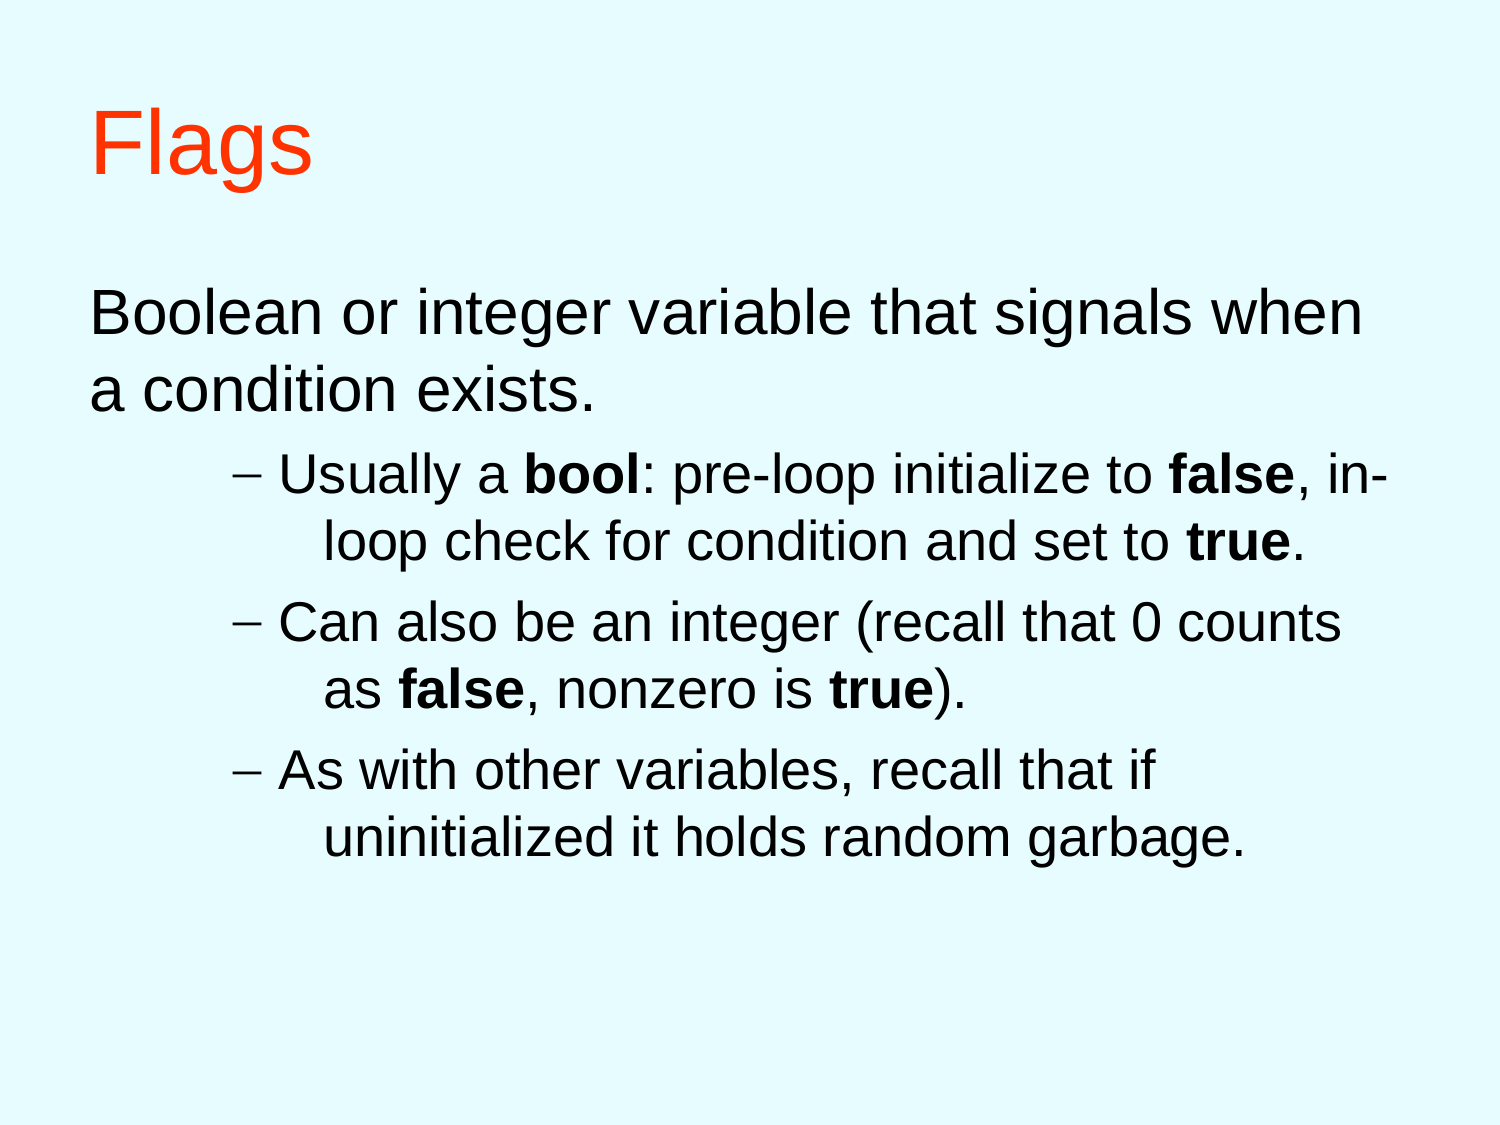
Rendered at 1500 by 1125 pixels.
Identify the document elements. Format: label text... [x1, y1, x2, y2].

title Flags [75, 45, 1423, 231]
list Boolean or integer variable that signals when a condition exists. Usually a bool: pre-loop initialize to false, in-loop check for condition and set to true. Can also be an integer (recall that 0 counts as false, nonzero is true). As with other variables, recall that if uninitialized it holds random garbage. [75, 262, 1423, 886]
